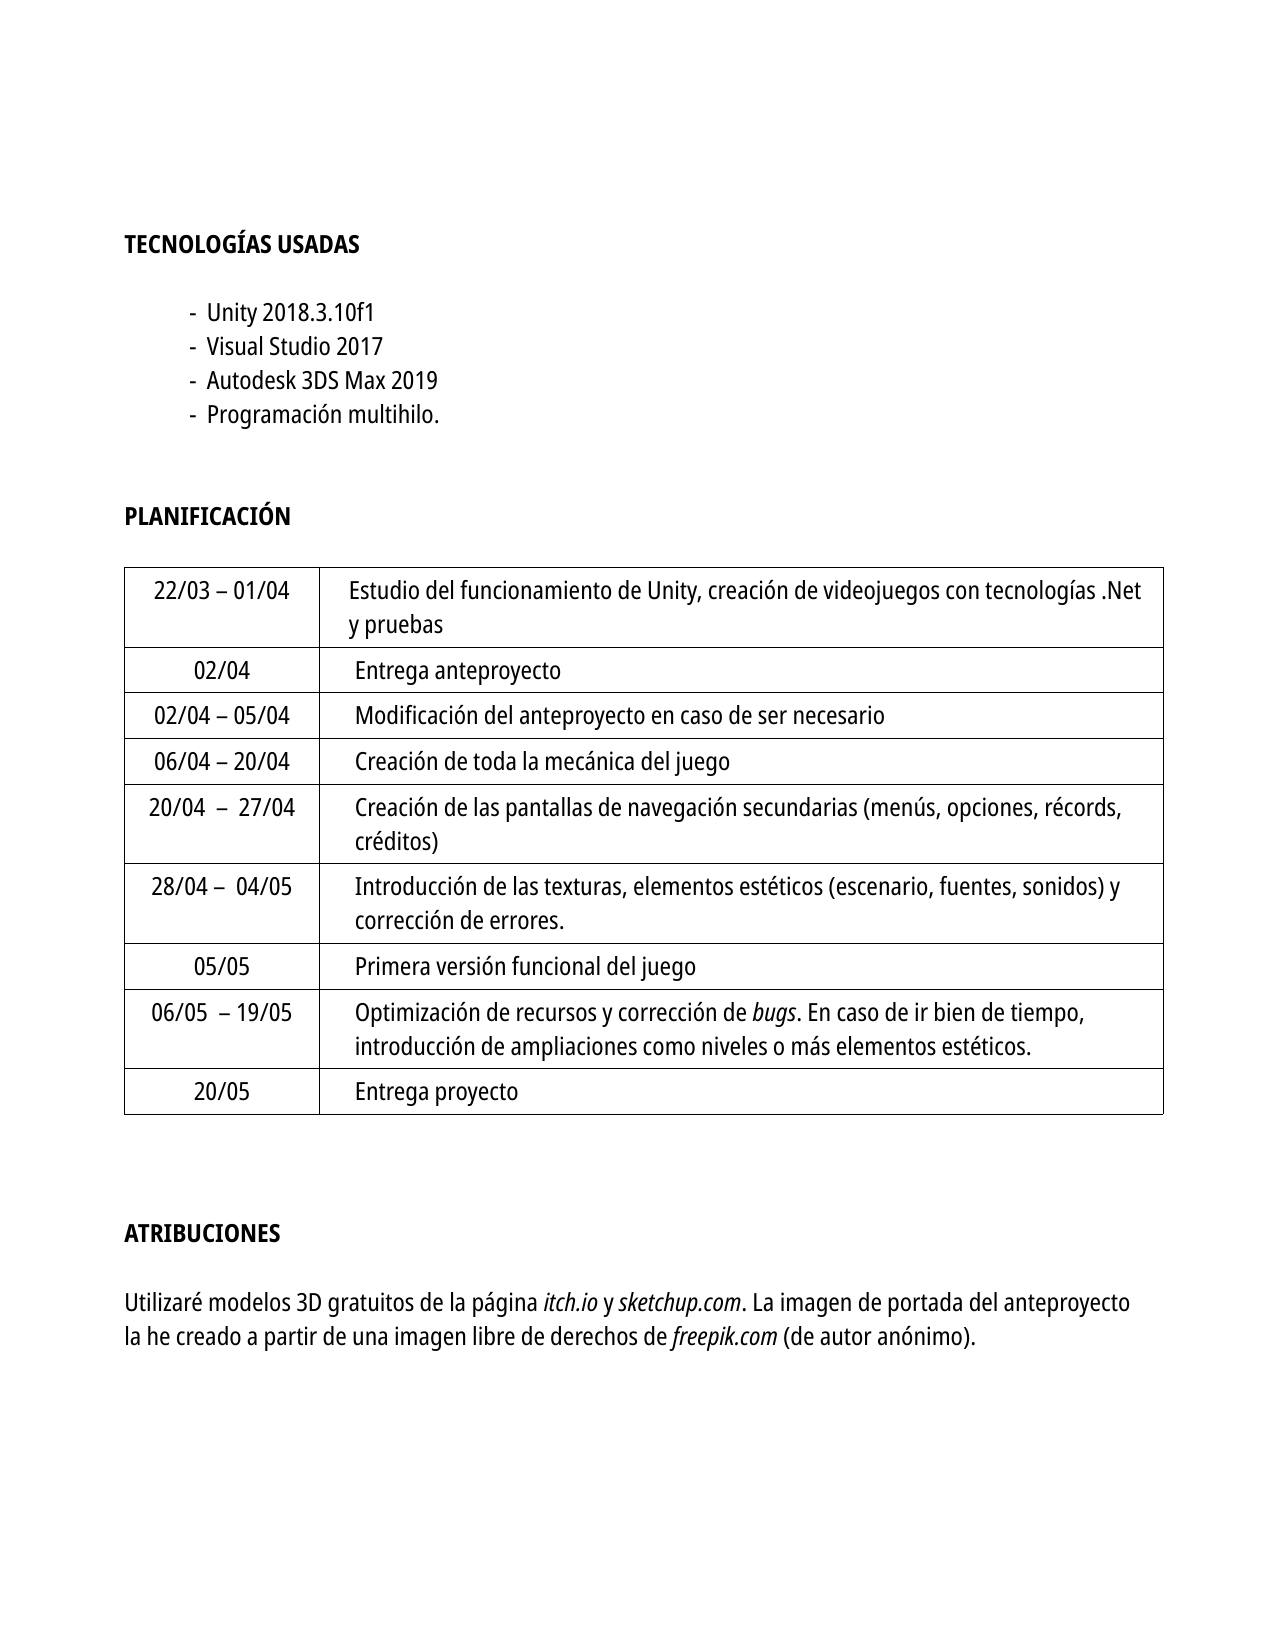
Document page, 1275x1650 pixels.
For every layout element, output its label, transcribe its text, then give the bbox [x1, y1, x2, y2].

table_cell 20/05 [125, 1069, 319, 1114]
table_cell Modificación del anteproyecto en caso de ser necesario [320, 693, 1163, 738]
text ATRIBUCIONES [124, 1216, 1151, 1250]
table_cell 05/05 [125, 944, 319, 988]
table_cell 06/05 – 19/05 [125, 990, 319, 1068]
text - Unity 2018.3.10f1 [189, 294, 1151, 328]
table_cell 02/04 – 05/04 [125, 693, 319, 738]
text - Programación multihilo. [189, 397, 1151, 431]
text TECNOLOGÍAS USADAS [124, 226, 1151, 260]
text - Visual Studio 2017 [189, 328, 1151, 362]
table_cell 06/04 – 20/04 [125, 739, 319, 783]
table_header 22/03 – 01/04 [125, 568, 319, 647]
table_cell 20/04 – 27/04 [125, 785, 319, 863]
table_cell 28/04 – 04/05 [125, 864, 319, 943]
table_cell Entrega proyecto [320, 1069, 1163, 1114]
table_header Estudio del funcionamiento de Unity, creación de videojuegos con tecnologías .Net y pruebas [320, 568, 1163, 647]
table_cell Creación de toda la mecánica del juego [320, 739, 1163, 783]
table_cell Entrega anteproyecto [320, 648, 1163, 692]
text PLANIFICACIÓN [124, 499, 1151, 533]
text Utilizaré modelos 3D gratuitos de la página itch.io y sketchup.com. La imagen de portada del anteproyecto la he creado a partir de una imagen libre de derechos de freepik.com (de autor anónimo). [124, 1284, 1151, 1352]
table_cell 02/04 [125, 648, 319, 692]
table_cell Creación de las pantallas de navegación secundarias (menús, opciones, récords, créditos) [320, 785, 1163, 863]
text - Autodesk 3DS Max 2019 [189, 362, 1151, 397]
table_cell Introducción de las texturas, elementos estéticos (escenario, fuentes, sonidos) y corrección de errores. [320, 864, 1163, 943]
table_cell Optimización de recursos y corrección de bugs. En caso de ir bien de tiempo, introducción de ampliaciones como niveles o más elementos estéticos. [320, 990, 1163, 1068]
table_cell Primera versión funcional del juego [320, 944, 1163, 988]
